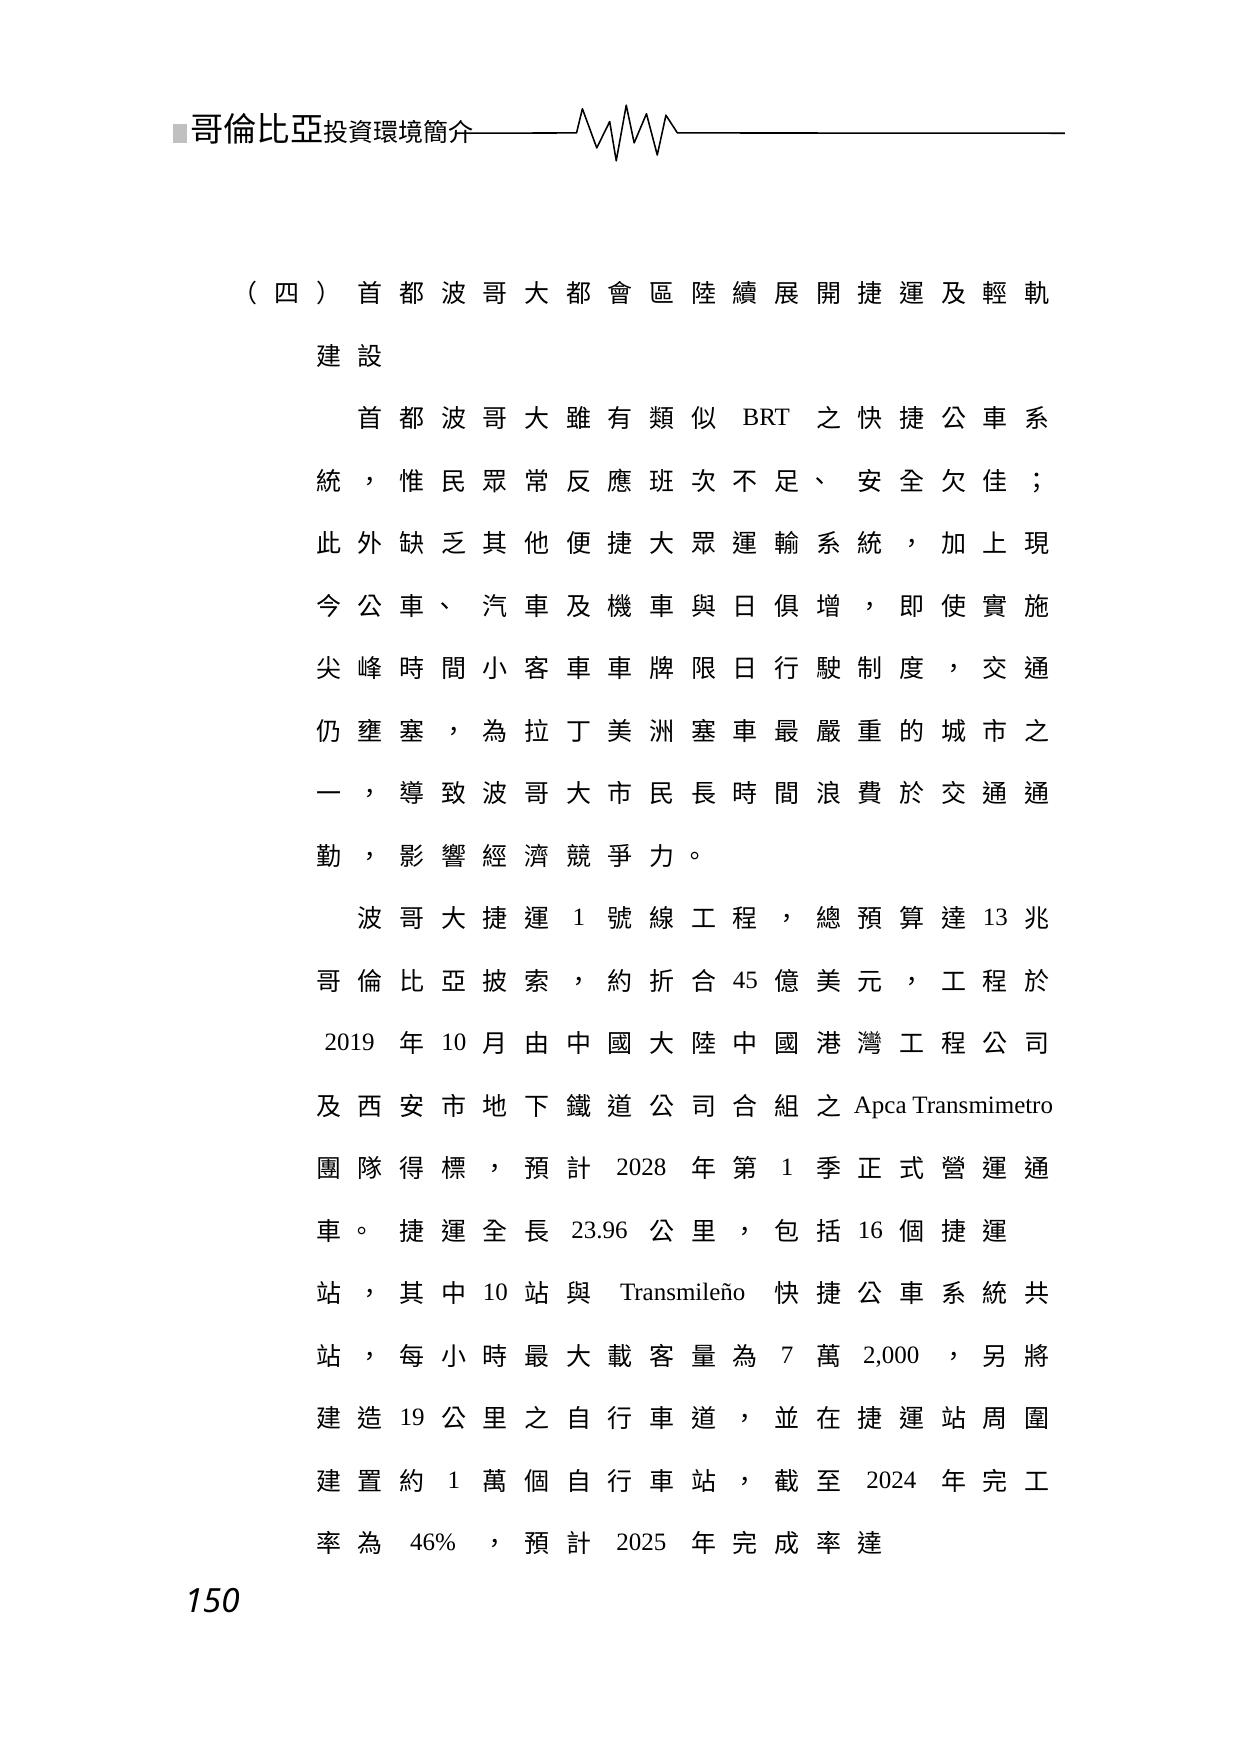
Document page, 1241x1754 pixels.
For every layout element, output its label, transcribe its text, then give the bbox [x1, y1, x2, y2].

text 波哥大捷運1號線工程，總預算達13兆哥倫比亞披索，約折合45億美元，工程於2019年10月由中國大陸中國港灣工程公司及西安市地下鐵道公司合組之Apca Transmimetro團隊得標，預計2028年第1季正式營運通車。捷運全長23.96公里，包括16個捷運站，其中10站與Transmileño快捷公車系統共站，每小時最大載客量為7萬2,000，另將建造19公里之自行車道，並在捷運站周圍建置約1萬個自行車站，截至2024年完工率為46%，預計2025年完成率達 [281, 875, 1058, 1563]
text 首都波哥大雖有類似BRT之快捷公車系統，惟民眾常反應班次不足、安全欠佳；此外缺乏其他便捷大眾運輸系統，加上現今公車、汽車及機車與日俱增，即使實施尖峰時間小客車車牌限日行駛制度，交通仍壅塞，為拉丁美洲塞車最嚴重的城市之一，導致波哥大市民長時間浪費於交通通勤，影響經濟競爭力。 [281, 375, 1058, 875]
text （四）首都波哥大都會區陸續展開捷運及輕軌建設 [207, 250, 1058, 375]
